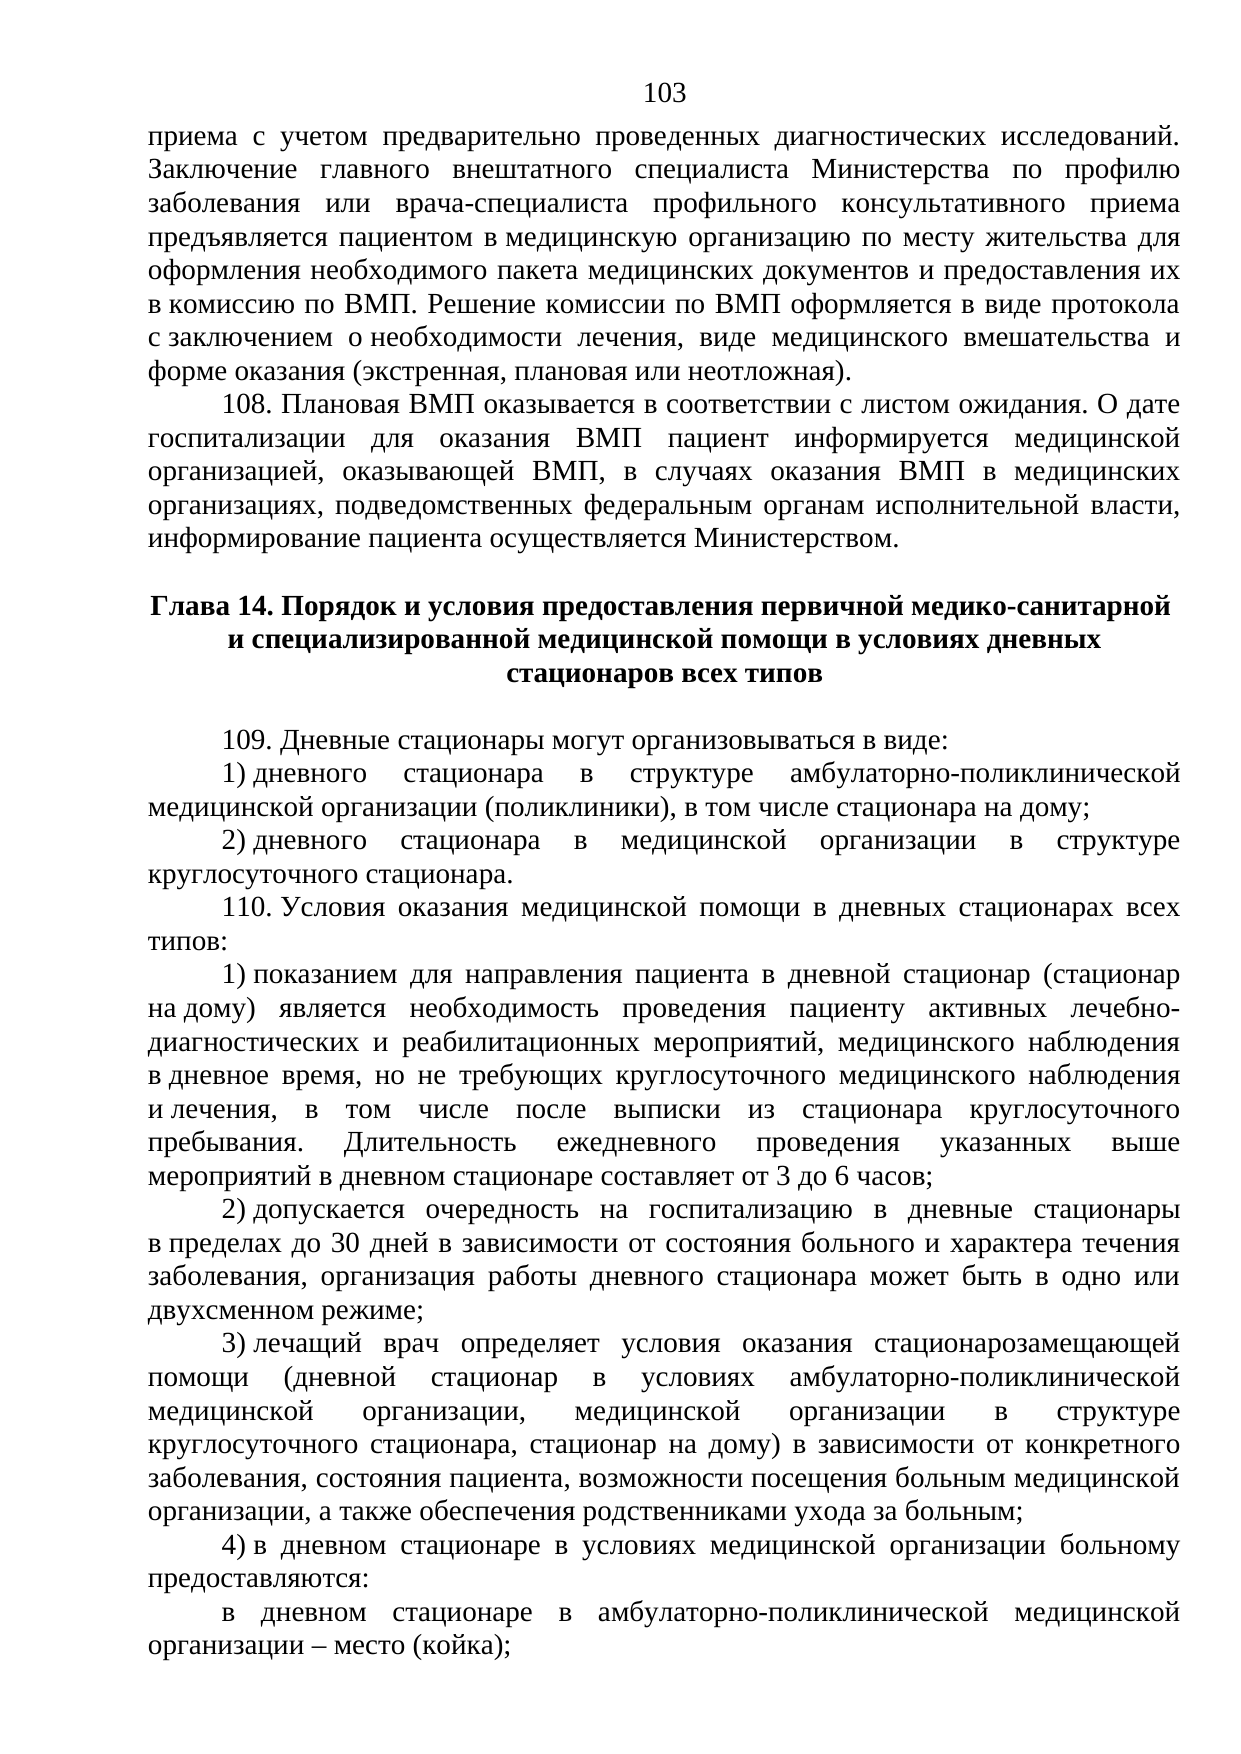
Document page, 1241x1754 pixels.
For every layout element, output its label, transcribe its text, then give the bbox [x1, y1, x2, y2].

text приема с учетом предварительно проведенных диагностических исследований. Заключение главного внештатного специалиста Министерства по профилю заболевания или врача-специалиста профильного консультативного приема предъявляется пациентом в медицинскую организацию по месту жительства для оформления необходимого пакета медицинских документов и предоставления их в комиссию по ВМП. Решение комиссии по ВМП оформляется в виде протокола с заключением о необходимости лечения, виде медицинского вмешательства и форме оказания (экстренная, плановая или неотложная). [148, 118, 1181, 386]
text 3) лечащий врач определяет условия оказания стационарозамещающей помощи (дневной стационар в условиях амбулаторно-поликлинической медицинской организации, медицинской организации в структуре круглосуточного стационара, стационар на дому) в зависимости от конкретного заболевания, состояния пациента, возможности посещения больным медицинской организации, а также обеспечения родственниками ухода за больным; [148, 1326, 1181, 1527]
text Глава 14. Порядок и условия предоставления первичной медико-санитарной и специализированной медицинской помощи в условиях дневных стационаров всех типов [148, 588, 1181, 688]
text 110. Условия оказания медицинской помощи в дневных стационарах всех типов: [148, 889, 1181, 957]
text в дневном стационаре в амбулаторно-поликлинической медицинской организации – место (койка); [148, 1594, 1181, 1661]
text 1) дневного стационара в структуре амбулаторно-поликлинической медицинской организации (поликлиники), в том числе стационара на дому; [148, 755, 1181, 822]
text 108. Плановая ВМП оказывается в соответствии с листом ожидания. О дате госпитализации для оказания ВМП пациент информируется медицинской организацией, оказывающей ВМП, в случаях оказания ВМП в медицинских организациях, подведомственных федеральным органам исполнительной власти, информирование пациента осуществляется Министерством. [148, 386, 1181, 554]
text 2) дневного стационара в медицинской организации в структуре круглосуточного стационара. [148, 822, 1181, 889]
text 4) в дневном стационаре в условиях медицинской организации больному предоставляются: [148, 1527, 1181, 1594]
text 1) показанием для направления пациента в дневной стационар (стационар на дому) является необходимость проведения пациенту активных лечебно-диагностических и реабилитационных мероприятий, медицинского наблюдения в дневное время, но не требующих круглосуточного медицинского наблюдения и лечения, в том числе после выписки из стационара круглосуточного пребывания. Длительность ежедневного проведения указанных выше мероприятий в дневном стационаре составляет от 3 до 6 часов; [148, 957, 1181, 1191]
text 109. Дневные стационары могут организовываться в виде: [148, 722, 1181, 755]
text 2) допускается очередность на госпитализацию в дневные стационары в пределах до 30 дней в зависимости от состояния больного и характера течения заболевания, организация работы дневного стационара может быть в одно или двухсменном режиме; [148, 1191, 1181, 1326]
